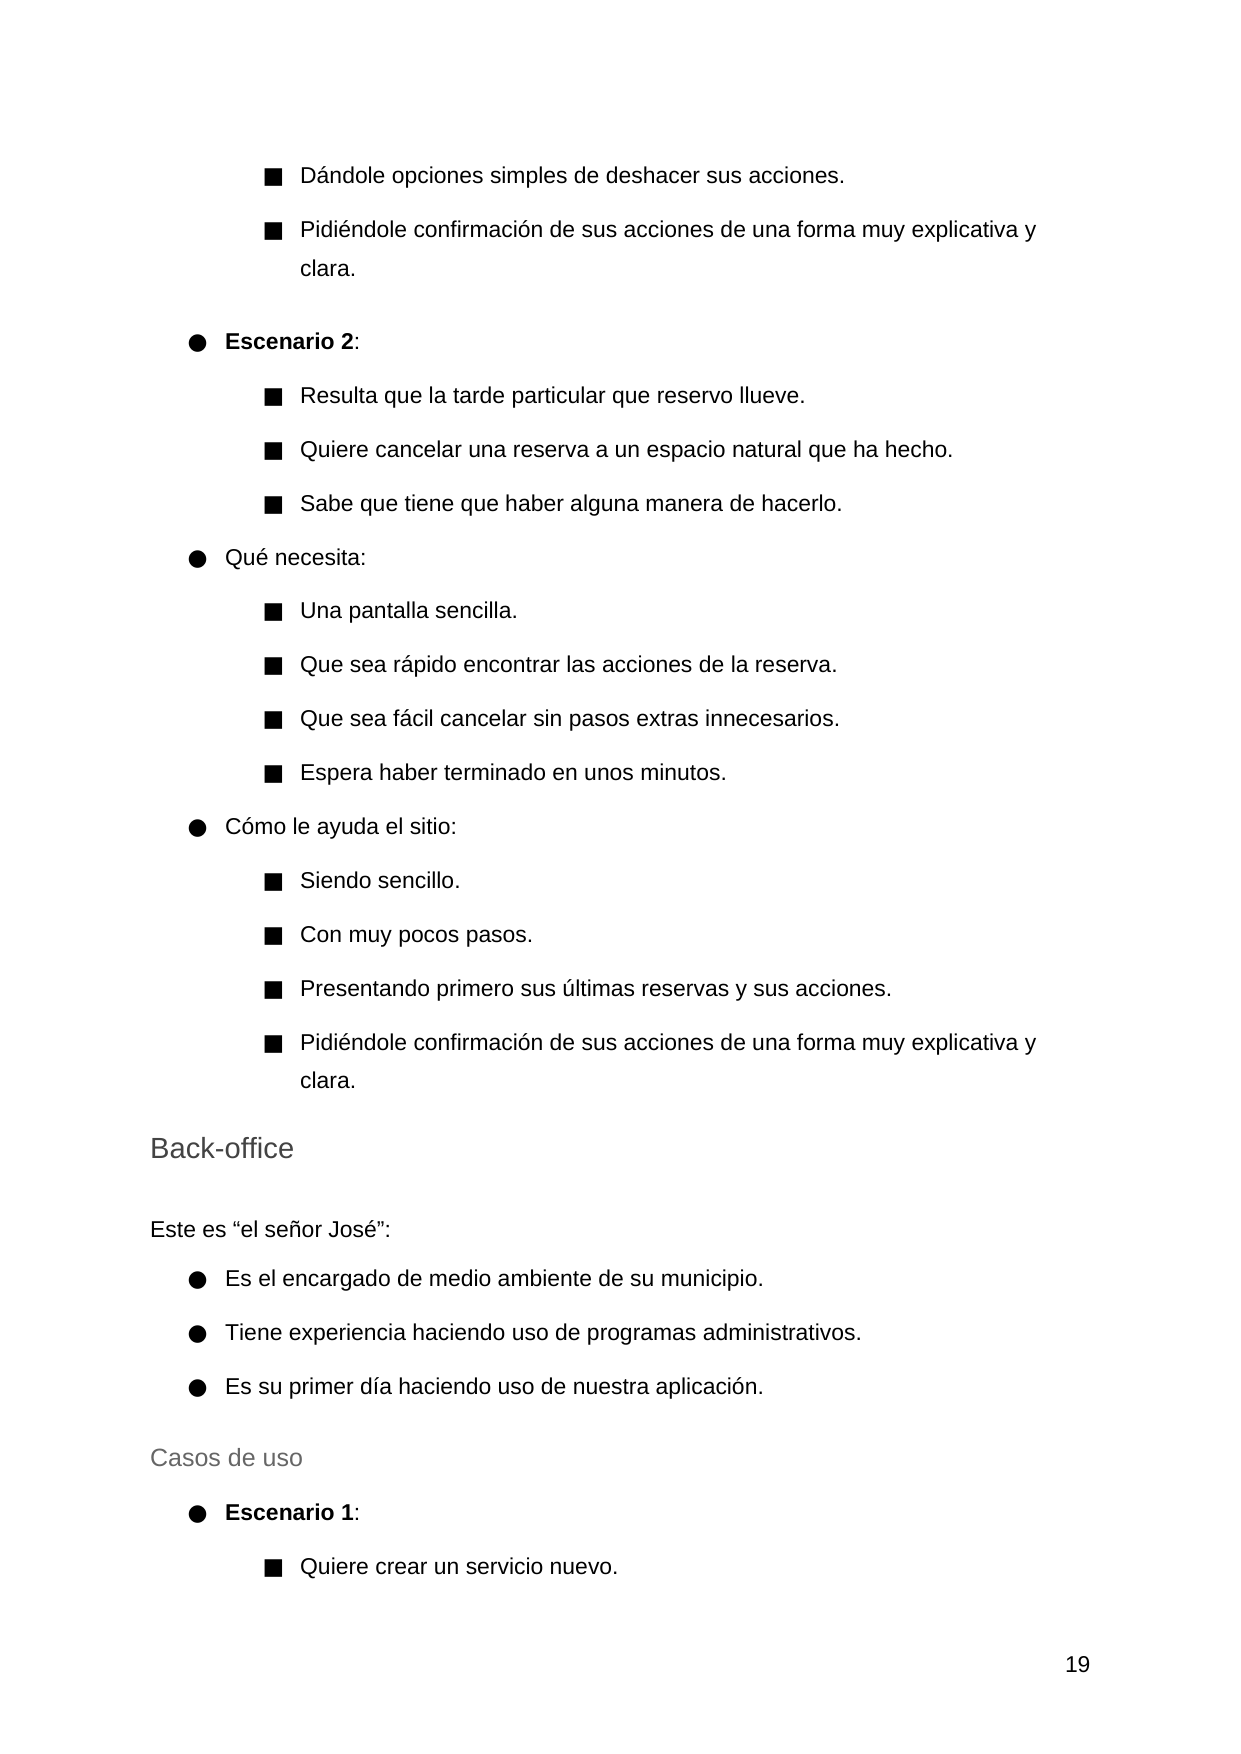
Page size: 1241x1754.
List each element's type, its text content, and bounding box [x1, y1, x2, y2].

subtitle Back-office [150, 1131, 1090, 1164]
list Es el encargado de medio ambiente de su municipio. [187, 1252, 1090, 1299]
list Que sea rápido encontrar las acciones de la reserva. [262, 639, 1090, 686]
list Qué necesita: [187, 531, 1090, 578]
subtitle Casos de uso [150, 1443, 1090, 1472]
list Presentando primero sus últimas reservas y sus acciones. [262, 963, 1090, 1010]
list Es su primer día haciendo uso de nuestra aplicación. [187, 1360, 1090, 1407]
list Escenario 2: [187, 315, 1090, 362]
list Pidiéndole confirmación de sus acciones de una forma muy explicativa y clara. [262, 204, 1090, 281]
text Este es “el señor José”: [150, 1216, 1090, 1242]
list Dándole opciones simples de deshacer sus acciones. [262, 150, 1090, 197]
list Resulta que la tarde particular que reservo llueve. [262, 369, 1090, 416]
list Cómo le ayuda el sitio: [187, 801, 1090, 848]
list Quiere cancelar una reserva a un espacio natural que ha hecho. [262, 423, 1090, 470]
list Tiene experiencia haciendo uso de programas administrativos. [187, 1306, 1090, 1353]
list Siendo sencillo. [262, 855, 1090, 902]
list Quiere crear un servicio nuevo. [262, 1540, 1090, 1587]
list Pidiéndole confirmación de sus acciones de una forma muy explicativa y clara. [262, 1017, 1090, 1094]
list Una pantalla sencilla. [262, 585, 1090, 632]
list Escenario 1: [187, 1486, 1090, 1533]
list Con muy pocos pasos. [262, 909, 1090, 956]
list Que sea fácil cancelar sin pasos extras innecesarios. [262, 693, 1090, 740]
list Sabe que tiene que haber alguna manera de hacerlo. [262, 477, 1090, 524]
list Espera haber terminado en unos minutos. [262, 747, 1090, 794]
